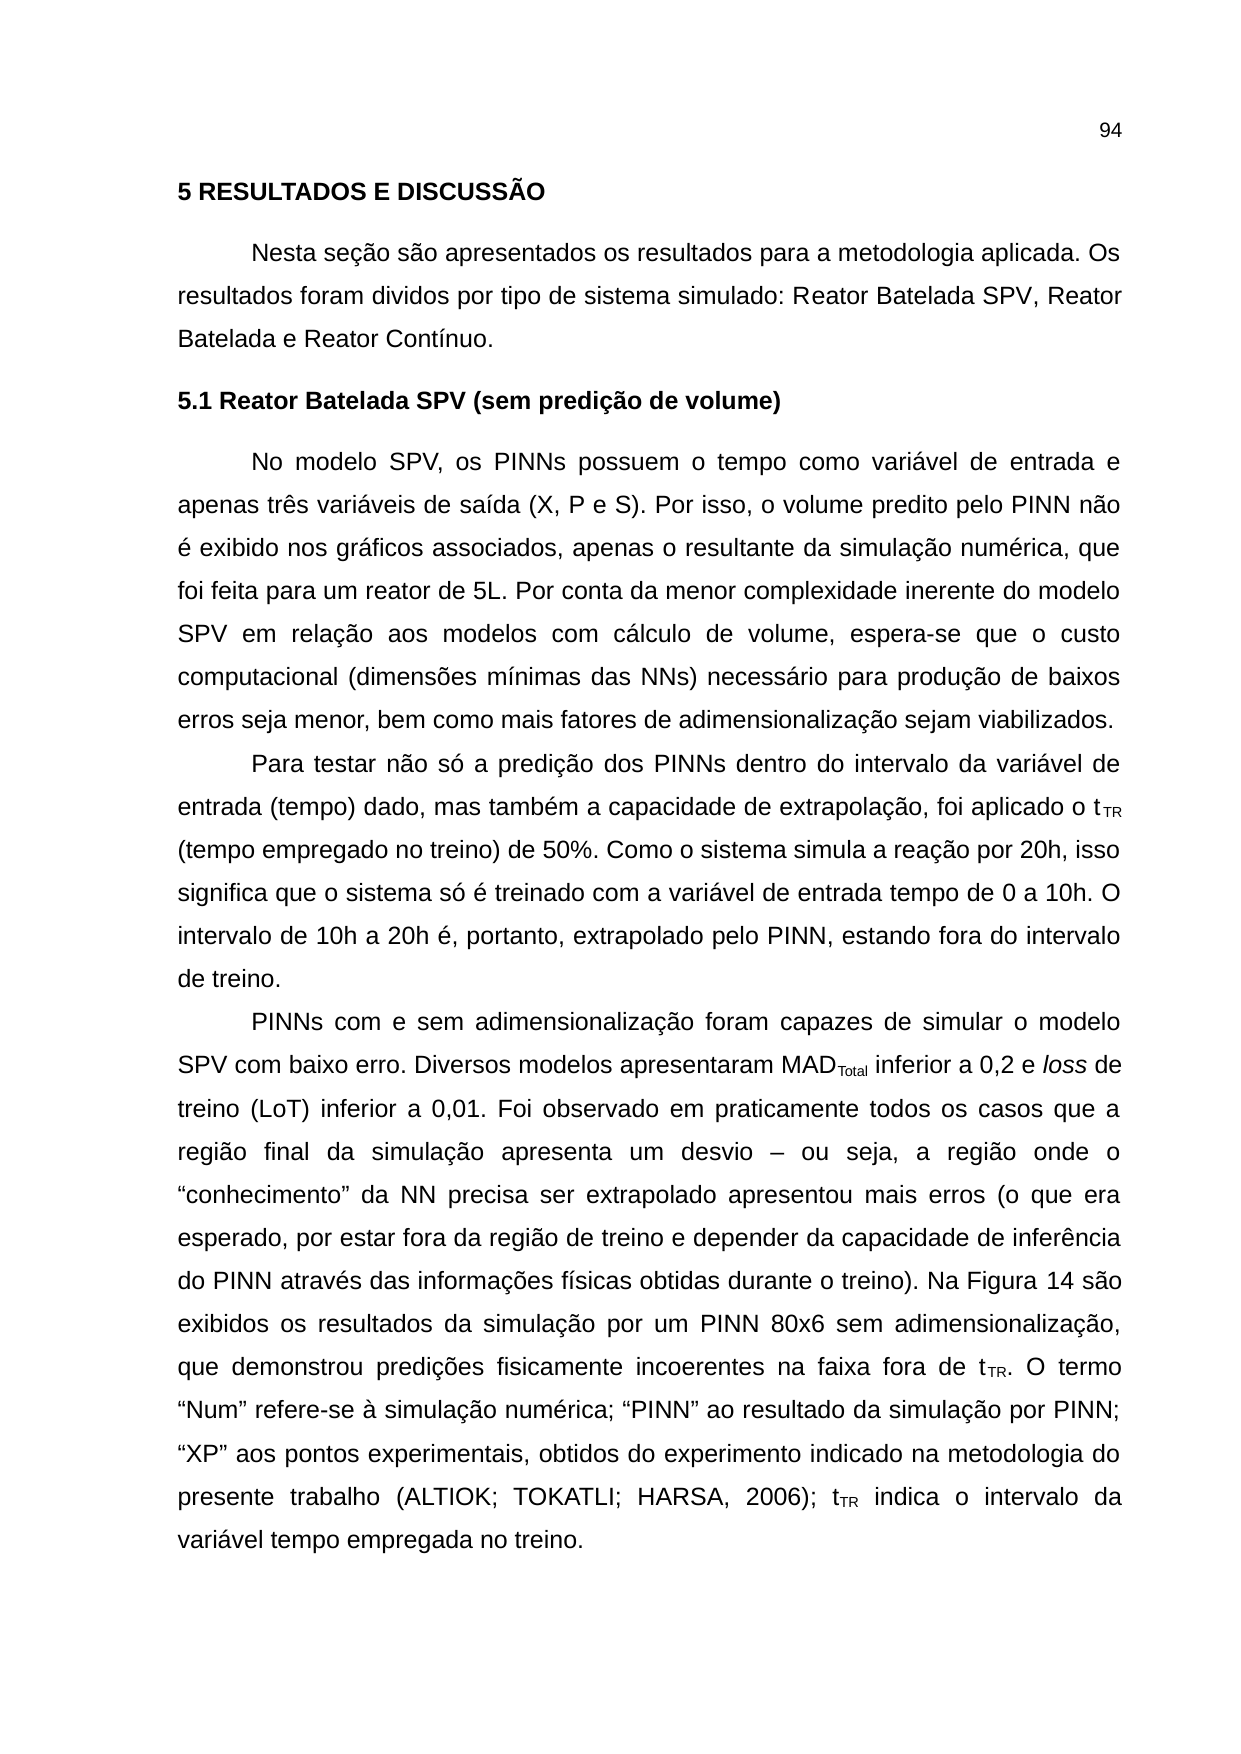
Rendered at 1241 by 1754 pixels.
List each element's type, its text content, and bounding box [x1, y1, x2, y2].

text No modelo SPV, os PINNs possuem o tempo como variável de entrada e apenas três variáveis de saída (X, P e S). Por isso, o volume predito pelo PINN não é exibido nos gráficos associados, apenas o resultante da simulação numérica, que foi feita para um reator de 5L. Por conta da menor complexidade inerente do modelo SPV em relação aos modelos com cálculo de volume, espera-se que o custo computacional (dimensões mínimas das NNs) necessário para produção de baixos erros seja menor, bem como mais fatores de adimensionalização sejam viabilizados. [177, 447, 1122, 734]
text PINNs com e sem adimensionalização foram capazes de simular o modelo SPV com baixo erro. Diversos modelos apresentaram MADTotal inferior a 0,2 e loss de treino (LoT) inferior a 0,01. Foi observado em praticamente todos os casos que a região final da simulação apresenta um desvio – ou seja, a região onde o “conhecimento” da NN precisa ser extrapolado apresentou mais erros (o que era esperado, por estar fora da região de treino e depender da capacidade de inferência do PINN através das informações físicas obtidas durante o treino). Na Figura 14 são exibidos os resultados da simulação por um PINN 80x6 sem adimensionalização, que demonstrou predições fisicamente incoerentes na faixa fora de tTR. O termo “Num” refere-se à simulação numérica; “PINN” ao resultado da simulação por PINN; “XP” aos pontos experimentais, obtidos do experimento indicado na metodologia do presente trabalho (ALTIOK; TOKATLI; HARSA, 2006); tTR indica o intervalo da variável tempo empregada no treino. [177, 1007, 1122, 1554]
text Para testar não só a predição dos PINNs dentro do intervalo da variável de entrada (tempo) dado, mas também a capacidade de extrapolação, foi aplicado o tTR (tempo empregado no treino) de 50%. Como o sistema simula a reação por 20h, isso significa que o sistema só é treinado com a variável de entrada tempo de 0 a 10h. O intervalo de 10h a 20h é, portanto, extrapolado pelo PINN, estando fora do intervalo de treino. [177, 749, 1122, 993]
text Nesta seção são apresentados os resultados para a metodologia aplicada. Os resultados foram dividos por tipo de sistema simulado: Reator Batelada SPV, Reator Batelada e Reator Contínuo. [177, 238, 1122, 353]
subtitle Reator Batelada SPV (sem predição de volume) [177, 386, 1122, 414]
subtitle RESULTADOS E DISCUSSÃO [177, 177, 1122, 206]
